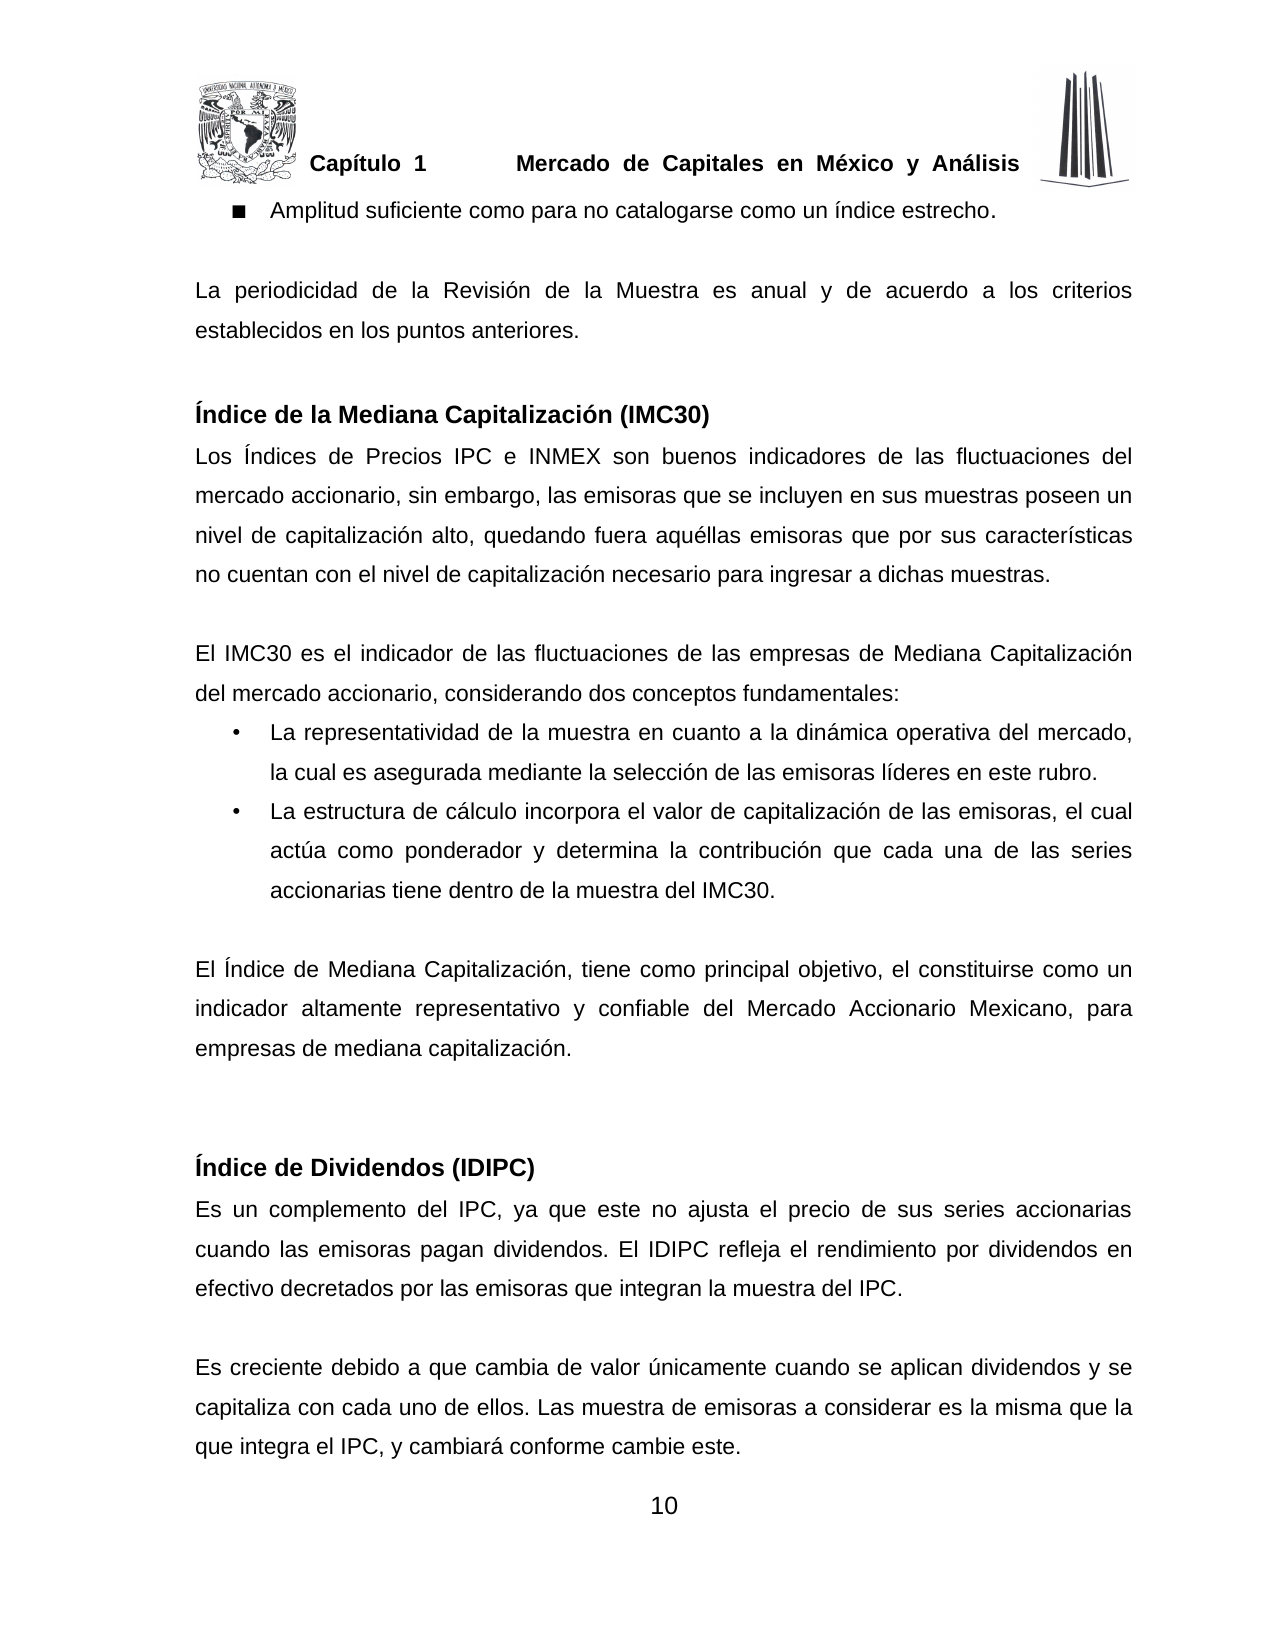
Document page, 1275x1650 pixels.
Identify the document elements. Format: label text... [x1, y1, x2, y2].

text Índice de la Mediana Capitalización (IMC30) [195, 399, 1133, 428]
text El Índice de Mediana Capitalización, tiene como principal objetivo, el constituirse como un indicador altamente representativo y confiable del Mercado Accionario Mexicano, para empresas de mediana capitalización. [195, 956, 1133, 1061]
text Es un complemento del IPC, ya que este no ajusta el precio de sus series accionarias cuando las emisoras pagan dividendos. El IDIPC refleja el rendimiento por dividendos en efectivo decretados por las emisoras que integran la muestra del IPC. [195, 1196, 1133, 1302]
list Amplitud suficiente como para no catalogarse como un índice estrecho. [232, 195, 1133, 224]
picture [1034, 65, 1136, 193]
text Los Índices de Precios IPC e INMEX son buenos indicadores de las fluctuaciones del mercado accionario, sin embargo, las emisoras que se incluyen en sus muestras poseen un nivel de capitalización alto, quedando fuera aquéllas emisoras que por sus características no cuentan con el nivel de capitalización necesario para ingresar a dichas muestras. [195, 443, 1133, 587]
text El IMC30 es el indicador de las fluctuaciones de las empresas de Mediana Capitalización del mercado accionario, considerando dos conceptos fundamentales: [195, 640, 1133, 706]
text La periodicidad de la Revisión de la Muestra es anual y de acuerdo a los criterios establecidos en los puntos anteriores. [195, 277, 1133, 343]
text Es creciente debido a que cambia de valor únicamente cuando se aplican dividendos y se capitaliza con cada uno de ellos. Las muestra de emisoras a considerar es la misma que la que integra el IPC, y cambiará conforme cambie este. [195, 1354, 1133, 1460]
list La estructura de cálculo incorpora el valor de capitalización de las emisoras, el cual actúa como ponderador y determina la contribución que cada una de las series accionarias tiene dentro de la muestra del IMC30. [232, 798, 1133, 903]
text Índice de Dividendos (IDIPC) [195, 1153, 1133, 1182]
list La representatividad de la muestra en cuanto a la dinámica operativa del mercado, la cual es asegurada mediante la selección de las emisoras líderes en este rubro. [232, 719, 1133, 785]
